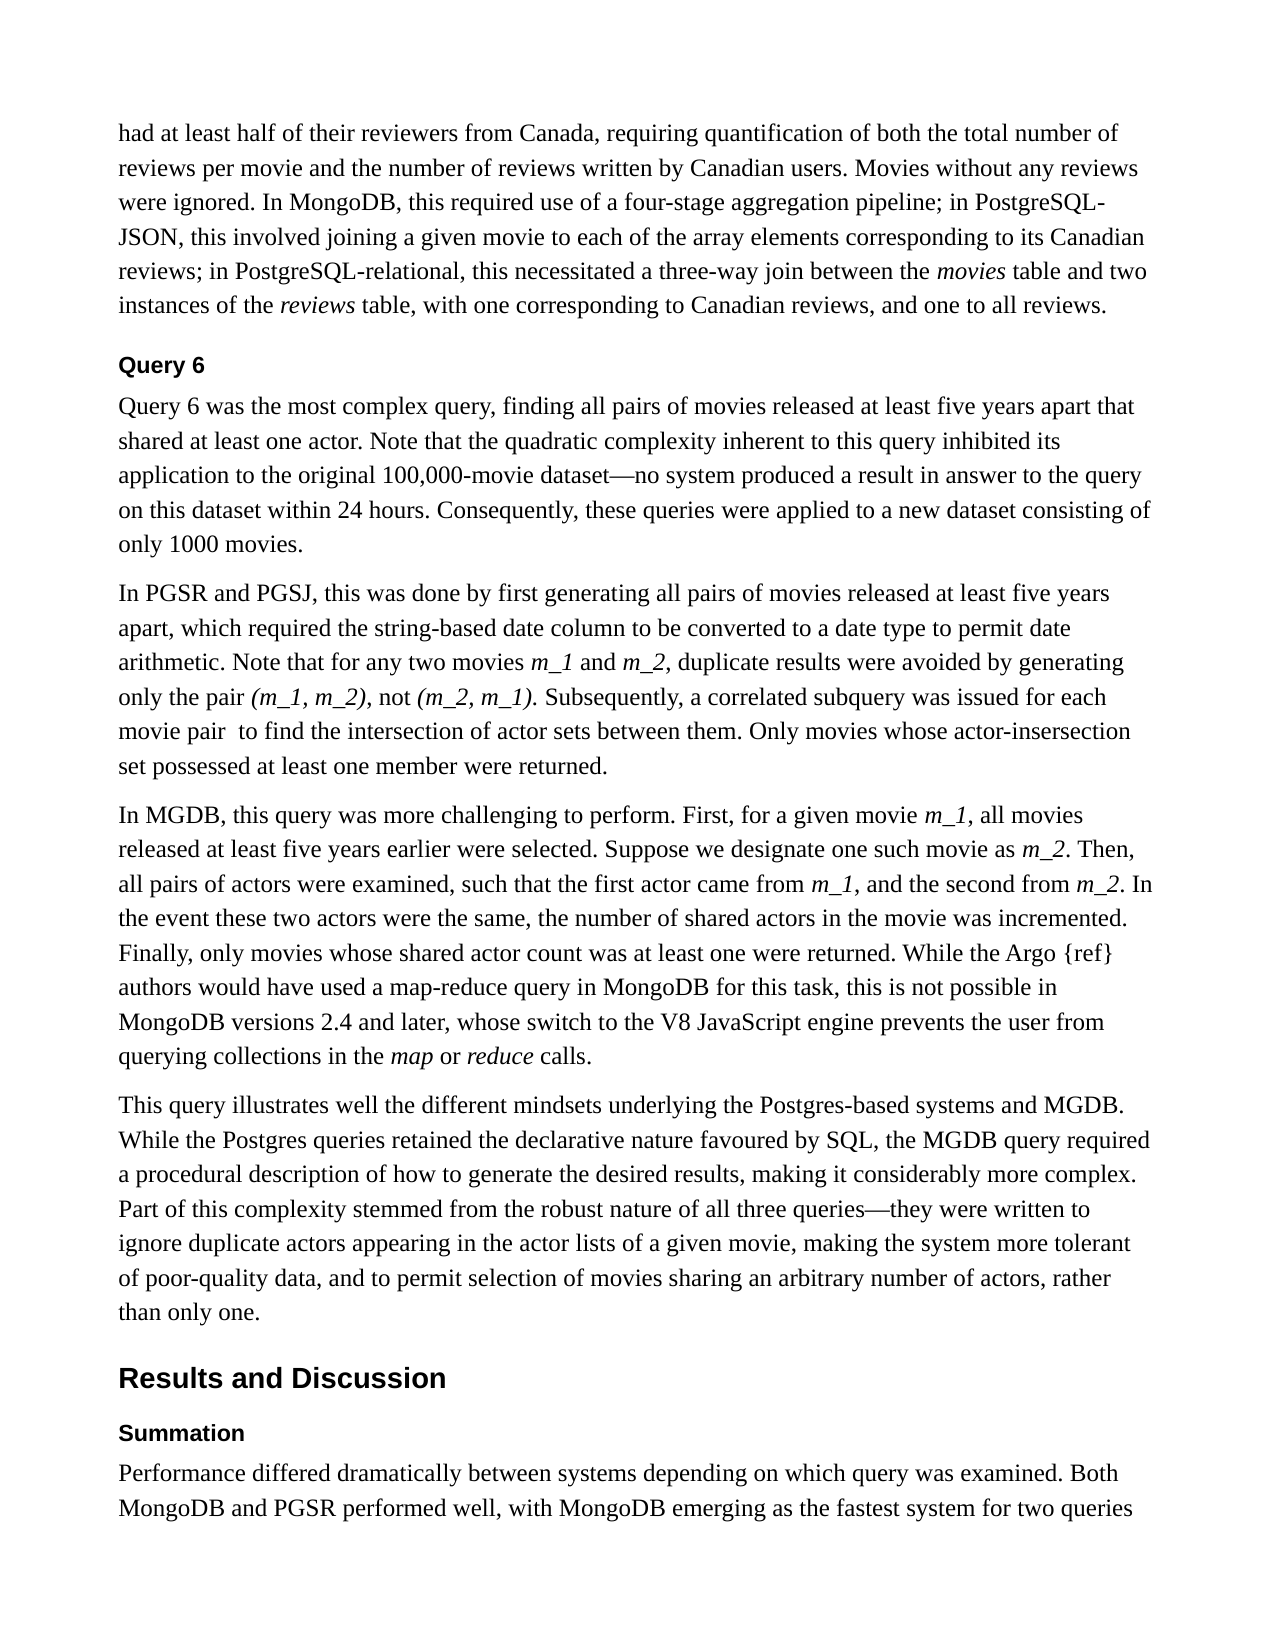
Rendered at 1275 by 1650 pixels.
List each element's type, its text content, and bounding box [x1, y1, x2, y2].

subtitle Query 6 [118, 352, 1157, 379]
text This query illustrates well the different mindsets underlying the Postgres-based systems and MGDB. While the Postgres queries retained the declarative nature favoured by SQL, the MGDB query required a procedural description of how to generate the desired results, making it considerably more complex. Part of this complexity stemmed from the robust nature of all three queries—they were written to ignore duplicate actors appearing in the actor lists of a given movie, making the system more tolerant of poor-quality data, and to permit selection of movies sharing an arbitrary number of actors, rather than only one. [118, 1090, 1157, 1326]
text had at least half of their reviewers from Canada, requiring quantification of both the total number of reviews per movie and the number of reviews written by Canadian users. Movies without any reviews were ignored. In MongoDB, this required use of a four-stage aggregation pipeline; in PostgreSQL-JSON, this involved joining a given movie to each of the array elements corresponding to its Canadian reviews; in PostgreSQL-relational, this necessitated a three-way join between the movies table and two instances of the reviews table, with one corresponding to Canadian reviews, and one to all reviews. [118, 118, 1157, 319]
text In MGDB, this query was more challenging to perform. First, for a given movie m_1, all movies released at least five years earlier were selected. Suppose we designate one such movie as m_2. Then, all pairs of actors were examined, such that the first actor came from m_1, and the second from m_2. In the event these two actors were the same, the number of shared actors in the movie was incremented. Finally, only movies whose shared actor count was at least one were returned. While the Argo {ref} authors would have used a map-reduce query in MongoDB for this task, this is not possible in MongoDB versions 2.4 and later, whose switch to the V8 JavaScript engine prevents the user from querying collections in the map or reduce calls. [118, 800, 1157, 1070]
subtitle Summation [118, 1419, 1157, 1446]
text Performance differed dramatically between systems depending on which query was examined. Both MongoDB and PGSR performed well, with MongoDB emerging as the fastest system for two queries [118, 1458, 1157, 1522]
text In PGSR and PGSJ, this was done by first generating all pairs of movies released at least five years apart, which required the string-based date column to be converted to a date type to permit date arithmetic. Note that for any two movies m_1 and m_2, duplicate results were avoided by generating only the pair (m_1, m_2), not (m_2, m_1). Subsequently, a correlated subquery was issued for each movie pair to find the intersection of actor sets between them. Only movies whose actor-insersection set possessed at least one member were returned. [118, 578, 1157, 779]
subtitle Results and Discussion [118, 1361, 1157, 1394]
text Query 6 was the most complex query, finding all pairs of movies released at least five years apart that shared at least one actor. Note that the quadratic complexity inherent to this query inhibited its application to the original 100,000-movie dataset—no system produced a result in answer to the query on this dataset within 24 hours. Consequently, these queries were applied to a new dataset consisting of only 1000 movies. [118, 391, 1157, 558]
